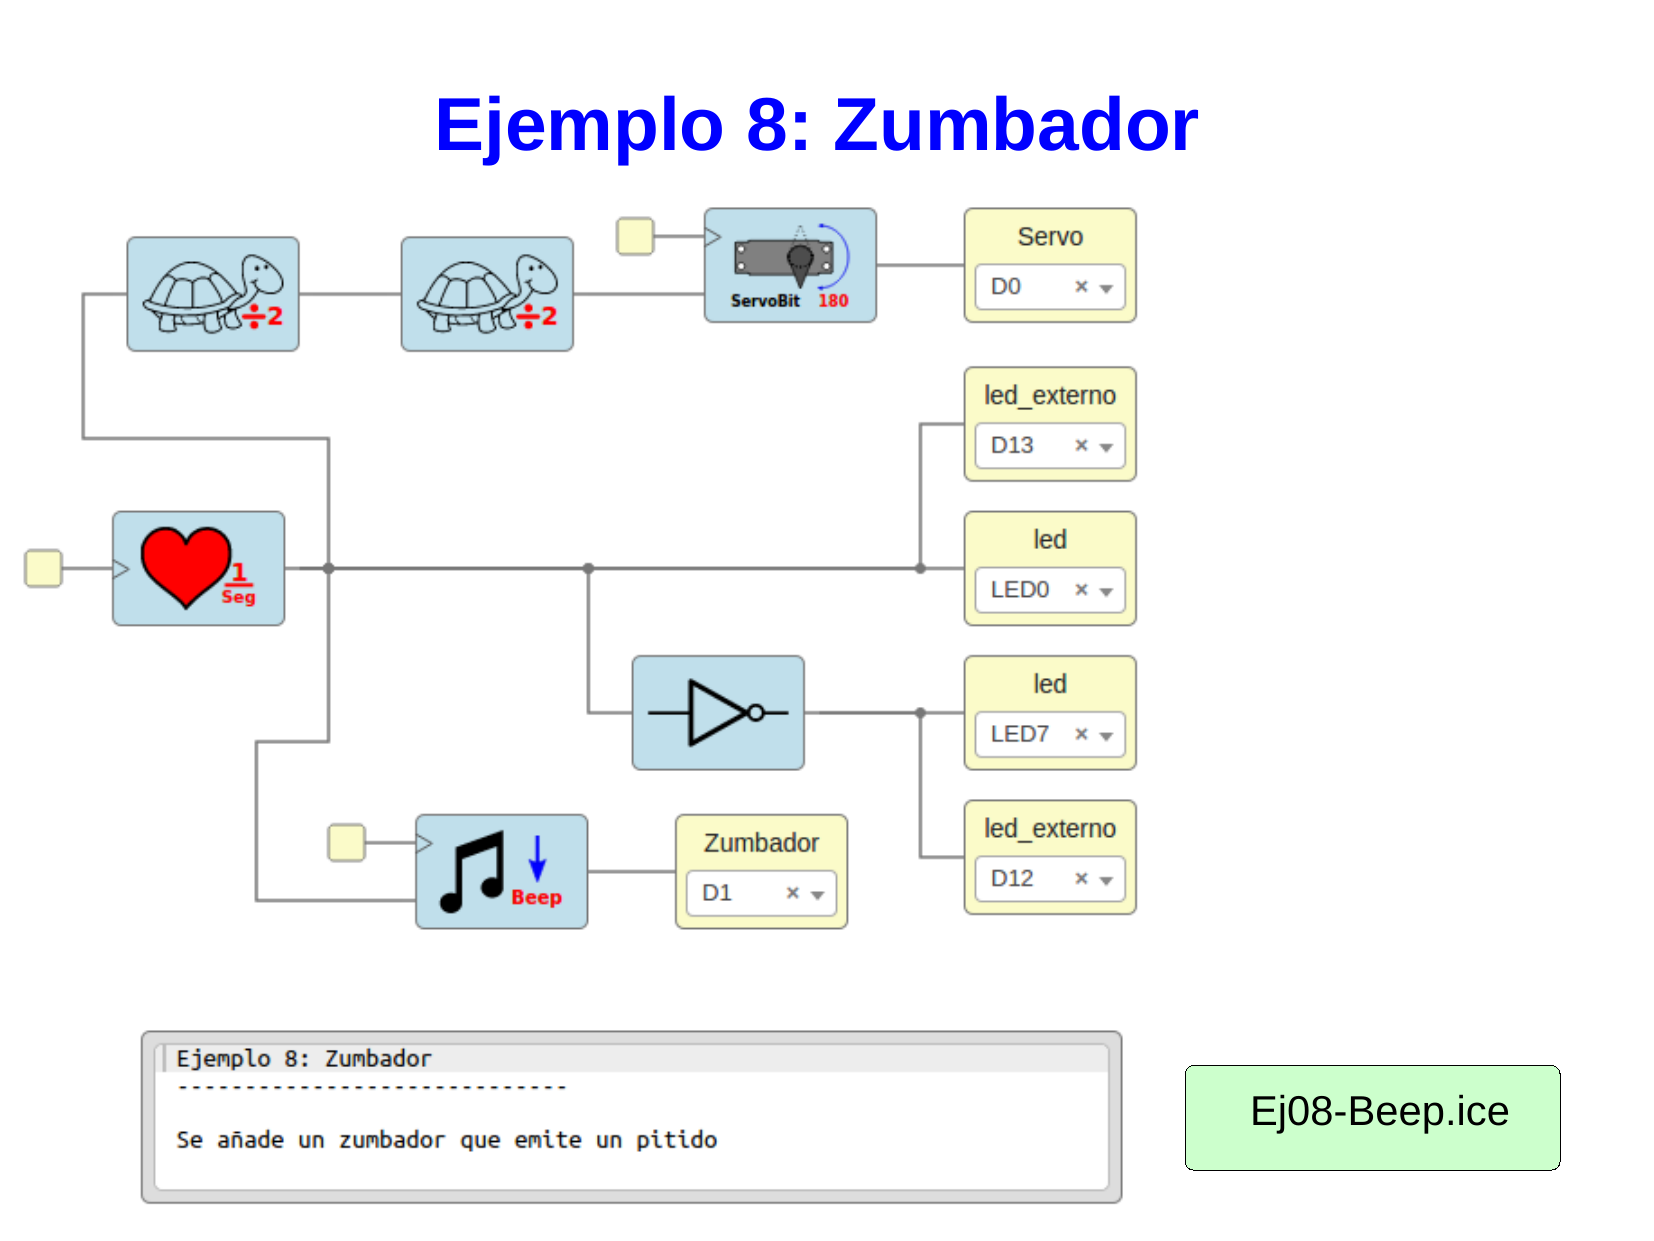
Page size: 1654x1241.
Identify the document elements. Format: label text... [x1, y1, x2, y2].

text_box Ej08-Beep.ice [1200, 1080, 1546, 1158]
text_box Ejemplo 8: Zumbador [90, 75, 1546, 174]
text_box [1185, 1065, 1561, 1171]
picture [15, 188, 1150, 1216]
